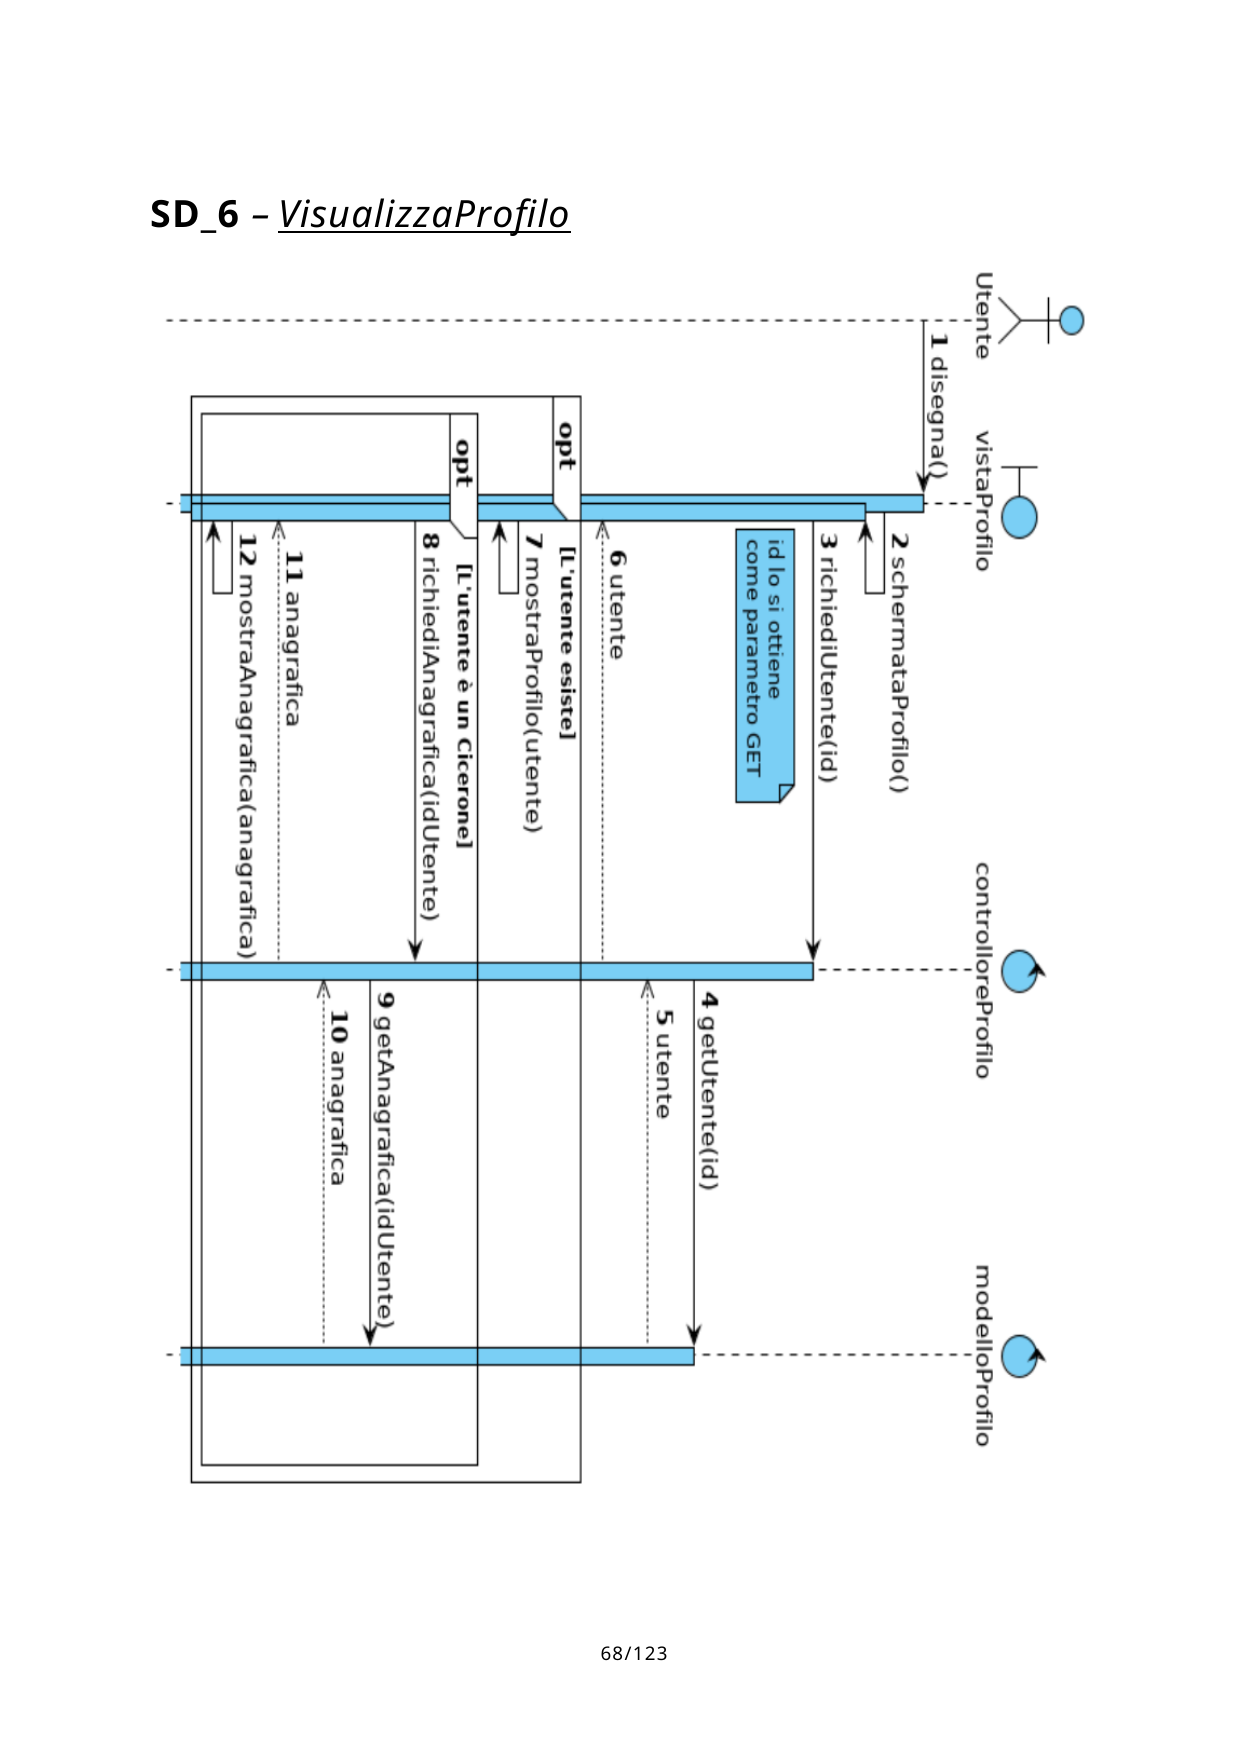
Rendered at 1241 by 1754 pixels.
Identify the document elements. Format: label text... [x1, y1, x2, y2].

text SD_6 – VisualizzaProfilo [150, 187, 1090, 238]
picture [153, 259, 1089, 1498]
